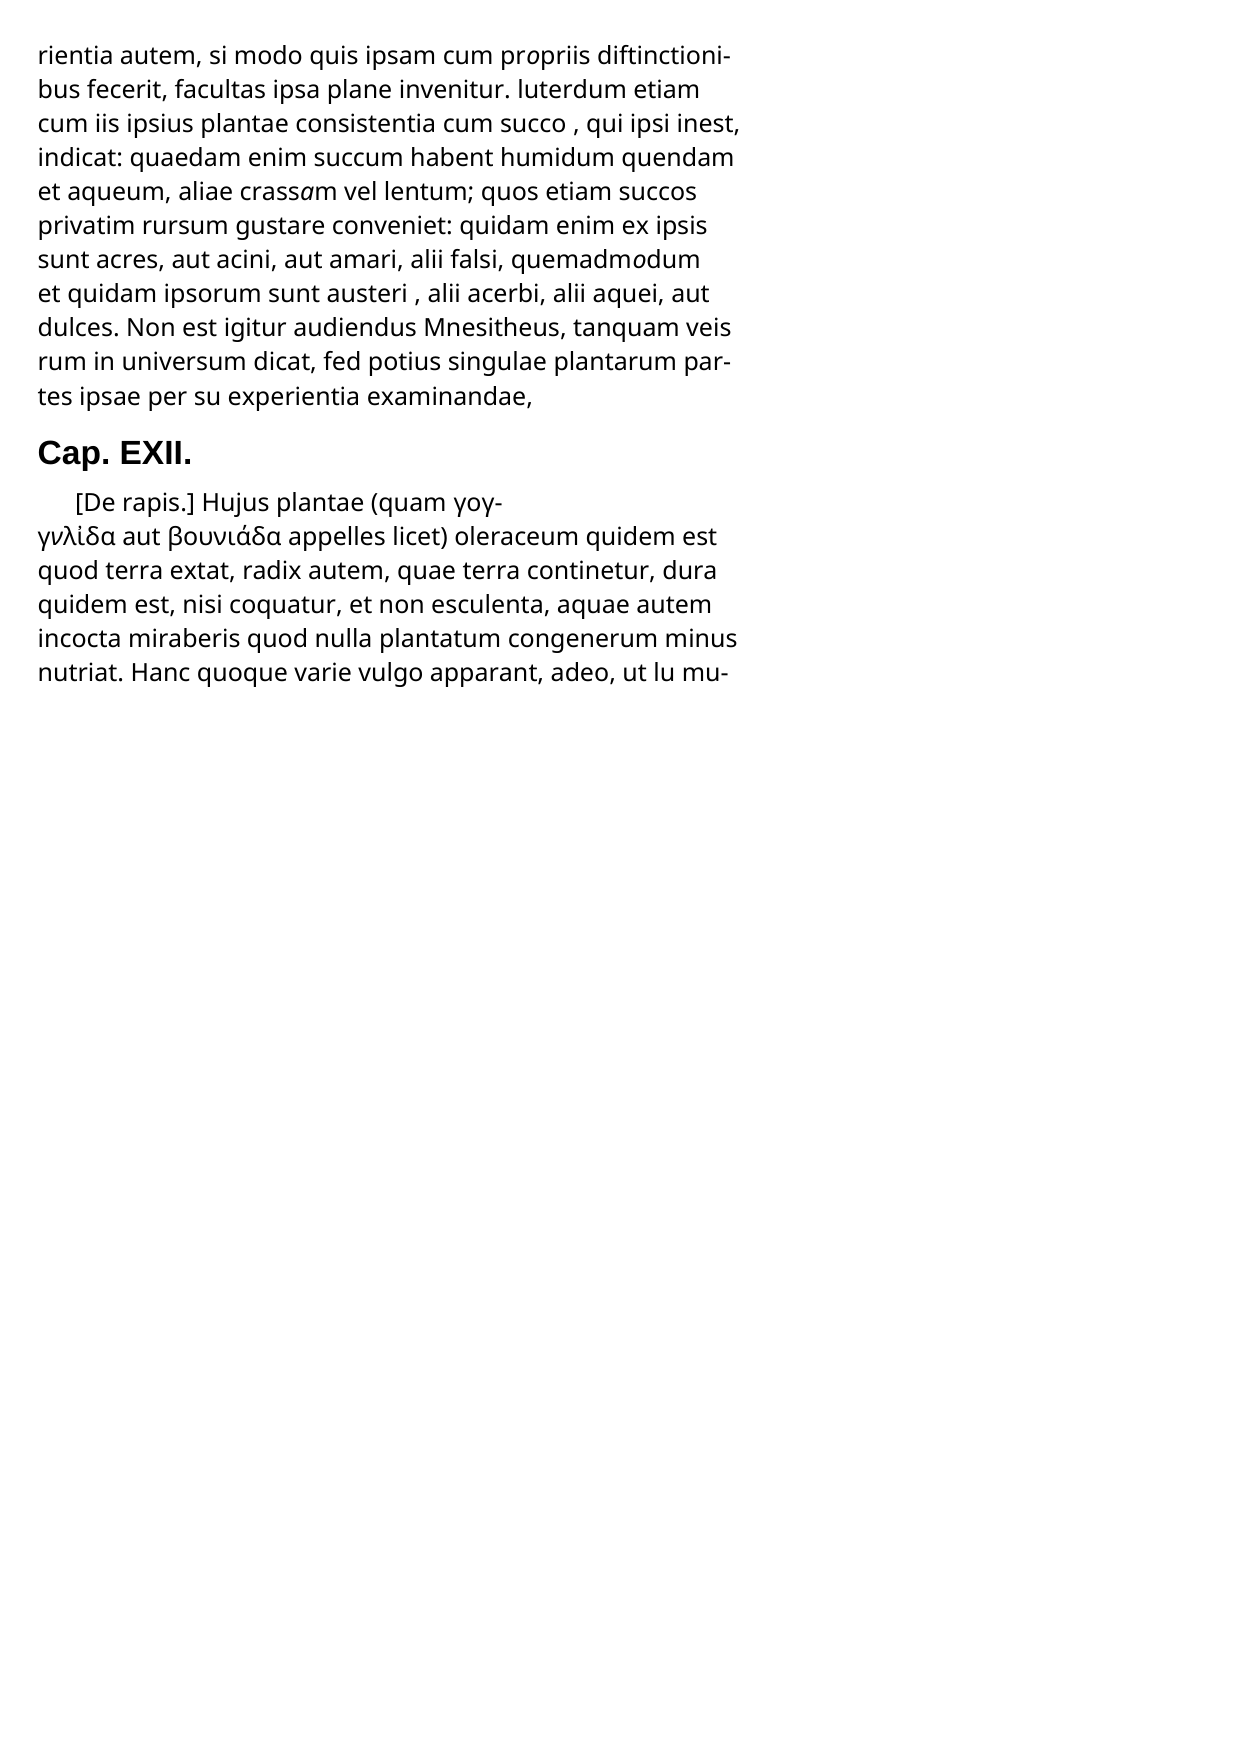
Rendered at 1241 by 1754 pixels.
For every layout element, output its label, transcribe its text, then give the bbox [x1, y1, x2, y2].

text [De rapis.] Hujus plantae (quam γογ- γνλἰδα aut βουνιάδα appelles licet) oleraceum quidem est quod terra extat, radix autem, quae terra continetur, dura quidem est, nisi coquatur, et non esculenta, aquae autem incocta miraberis quod nulla plantatum congenerum minus nutriat. Hanc quoque varie vulgo apparant, adeo, ut lu mu- [37, 484, 1203, 688]
subtitle Cap. EXII. [37, 433, 1203, 472]
text rientia autem, si modo quis ipsam cum propriis diftinctioni- bus fecerit, facultas ipsa plane invenitur. luterdum etiam cum iis ipsius plantae consistentia cum succo , qui ipsi inest, indicat: quaedam enim succum habent humidum quendam et aqueum, aliae crassam vel lentum; quos etiam succos privatim rursum gustare conveniet: quidam enim ex ipsis sunt acres, aut acini, aut amari, alii falsi, quemadmodum et quidam ipsorum sunt austeri , alii acerbi, alii aquei, aut dulces. Non est igitur audiendus Mnesitheus, tanquam veis rum in universum dicat, fed potius singulae plantarum par- tes ipsae per su experientia examinandae, [37, 37, 1203, 412]
